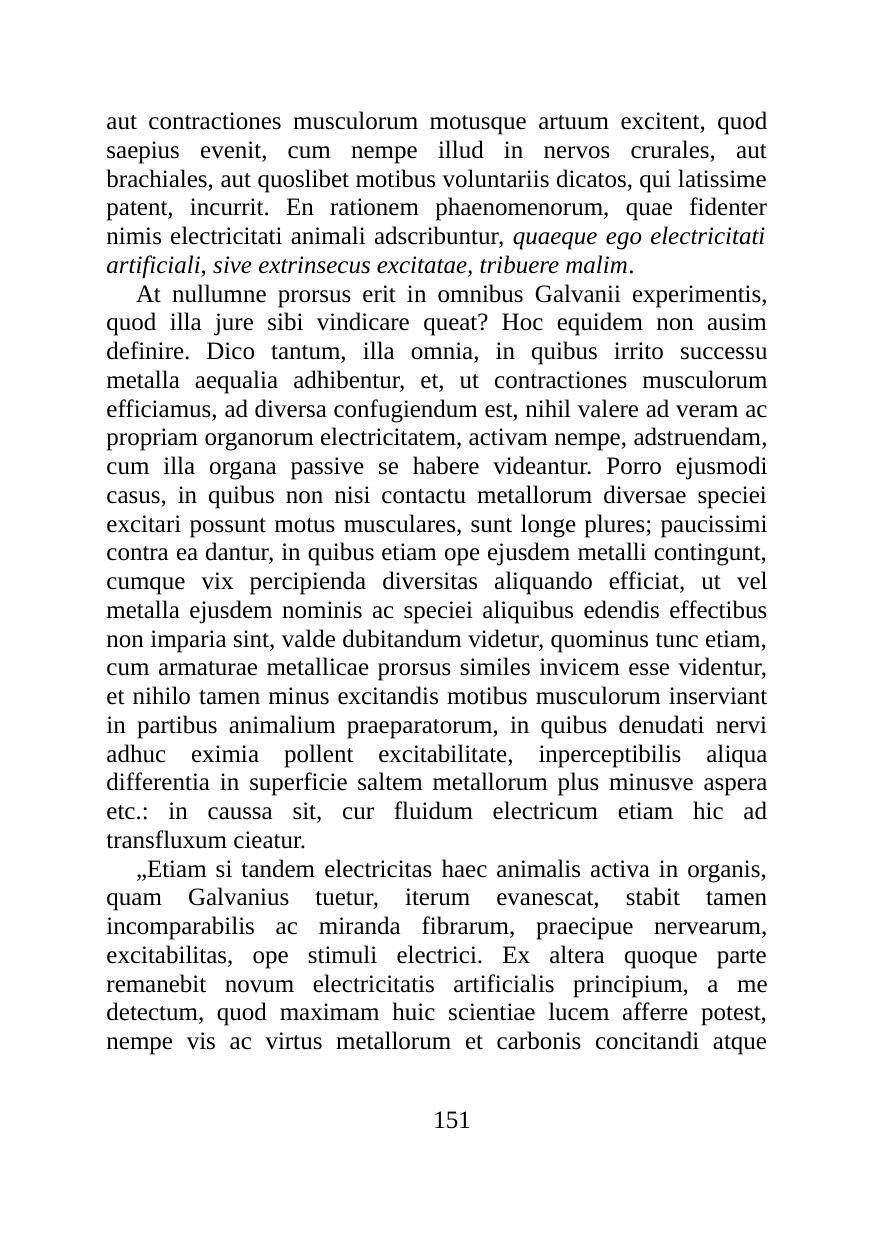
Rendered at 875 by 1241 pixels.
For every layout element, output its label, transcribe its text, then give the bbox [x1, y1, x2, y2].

text aut contractiones musculorum motusque artuum excitent, quod saepius evenit, cum nempe illud in nervos crurales, aut brachiales, aut quoslibet motibus voluntariis dicatos, qui latissime patent, incurrit. En rationem phaenomenorum, quae fidenter nimis electricitati animali adscribuntur, quaeque ego electricitati artificiali, sive extrinsecus excitatae, tribuere malim. [106, 106, 768, 279]
text At nullumne prorsus erit in omnibus Galvanii experimentis, quod illa jure sibi vindicare queat? Hoc equidem non ausim definire. Dico tantum, illa omnia, in quibus irrito successu metalla aequalia adhibentur, et, ut contractiones musculorum efficiamus, ad diversa confugiendum est, nihil valere ad veram ac propriam organorum electricitatem, activam nempe, adstruendam, cum illa organa passive se habere videantur. Porro ejusmodi casus, in quibus non nisi contactu metallorum diversae speciei excitari possunt motus musculares, sunt longe plures; paucissimi contra ea dantur, in quibus etiam ope ejusdem metalli contingunt, cumque vix percipienda diversitas aliquando efficiat, ut vel metalla ejusdem nominis ac speciei aliquibus edendis effectibus non imparia sint, valde dubitandum videtur, quominus tunc etiam, cum armaturae metallicae prorsus similes invicem esse videntur, et nihilo tamen minus excitandis motibus musculorum inserviant in partibus animalium praeparatorum, in quibus denudati nervi adhuc eximia pollent excitabilitate, inperceptibilis aliqua differentia in superficie saltem metallorum plus minusve aspera etc.: in caussa sit, cur fluidum electricum etiam hic ad transfluxum cieatur. [106, 279, 768, 854]
text „Etiam si tandem electricitas haec animalis activa in organis, quam Galvanius tuetur, iterum evanescat, stabit tamen incomparabilis ac miranda fibrarum, praecipue nervearum, excitabilitas, ope stimuli electrici. Ex altera quoque parte remanebit novum electricitatis artificialis principium, a me detectum, quod maximam huic scientiae lucem afferre potest, nempe vis ac virtus metallorum et carbonis concitandi atque [106, 854, 768, 1055]
